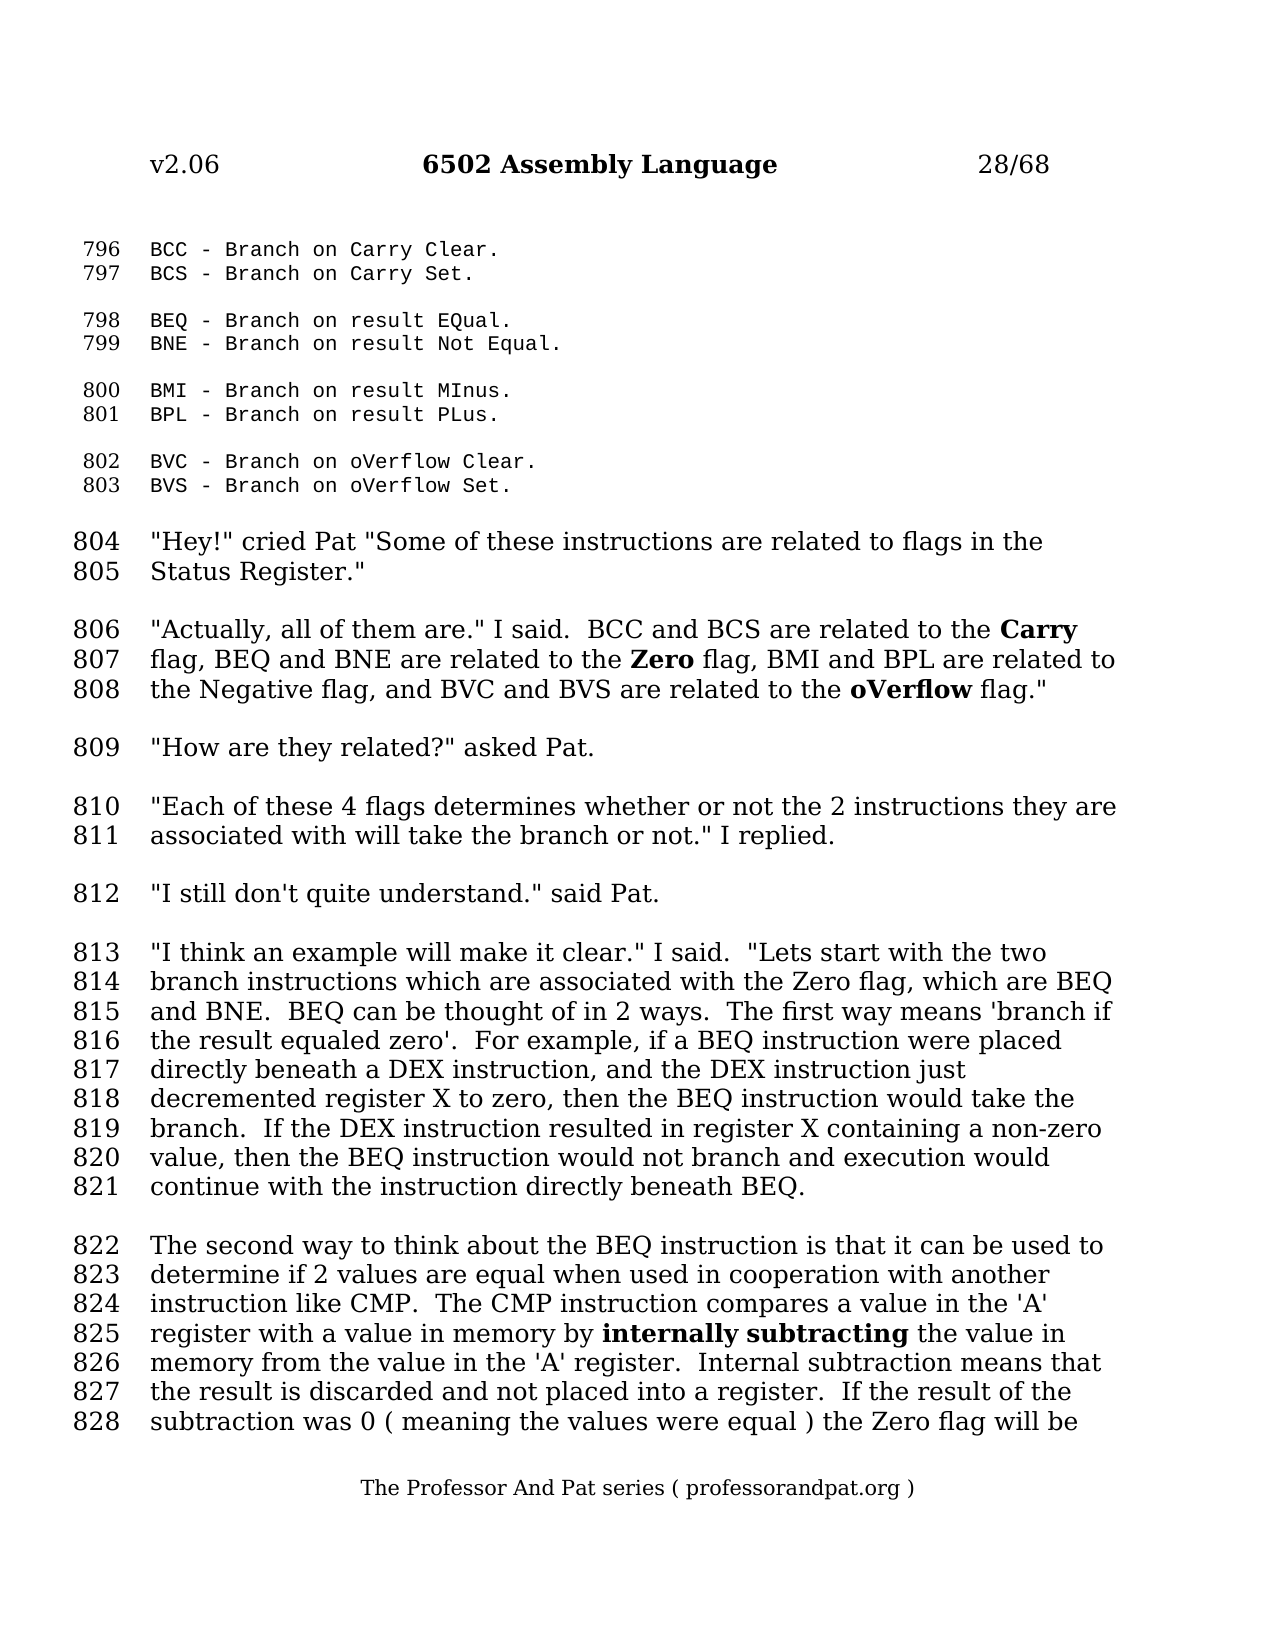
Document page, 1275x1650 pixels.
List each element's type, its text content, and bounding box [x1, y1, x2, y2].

text BMI - Branch on result MInus. [150, 381, 1125, 404]
text "Each of these 4 flags determines whether or not the 2 instructions they are associated with will take the branch or not." I replied. [150, 792, 1125, 850]
text BEQ - Branch on result EQual. [150, 310, 1125, 333]
text The second way to think about the BEQ instruction is that it can be used to determine if 2 values are equal when used in cooperation with another instruction like CMP. The CMP instruction compares a value in the 'A' register with a value in memory by internally subtracting the value in memory from the value in the 'A' register. Internal subtraction means that the result is discarded and not placed into a register. If the result of the subtraction was 0 ( meaning the values were equal ) the Zero flag will be [150, 1231, 1125, 1436]
text "Hey!" cried Pat "Some of these instructions are related to flags in the Status Register." [150, 527, 1125, 586]
text BCS - Branch on Carry Set. [150, 263, 1125, 286]
text BCC - Branch on Carry Clear. [150, 239, 1125, 263]
text "How are they related?" asked Pat. [150, 733, 1125, 763]
text BPL - Branch on result PLus. [150, 404, 1125, 428]
text "Actually, all of them are." I said. BCC and BCS are related to the Carry flag, BEQ and BNE are related to the Zero flag, BMI and BPL are related to the Negative flag, and BVC and BVS are related to the oVerflow flag." [150, 615, 1125, 704]
text BNE - Branch on result Not Equal. [150, 333, 1125, 357]
text BVS - Branch on oVerflow Set. [150, 475, 1125, 498]
text "I still don't quite understand." said Pat. [150, 880, 1125, 909]
text "I think an example will make it clear." I said. "Lets start with the two branch instructions which are associated with the Zero flag, which are BEQ and BNE. BEQ can be thought of in 2 ways. The first way means 'branch if the result equaled zero'. For example, if a BEQ instruction were placed directly beneath a DEX instruction, and the DEX instruction just decremented register X to zero, then the BEQ instruction would take the branch. If the DEX instruction resulted in register X containing a non-zero value, then the BEQ instruction would not branch and execution would continue with the instruction directly beneath BEQ. [150, 938, 1125, 1202]
text BVC - Branch on oVerflow Clear. [150, 451, 1125, 475]
